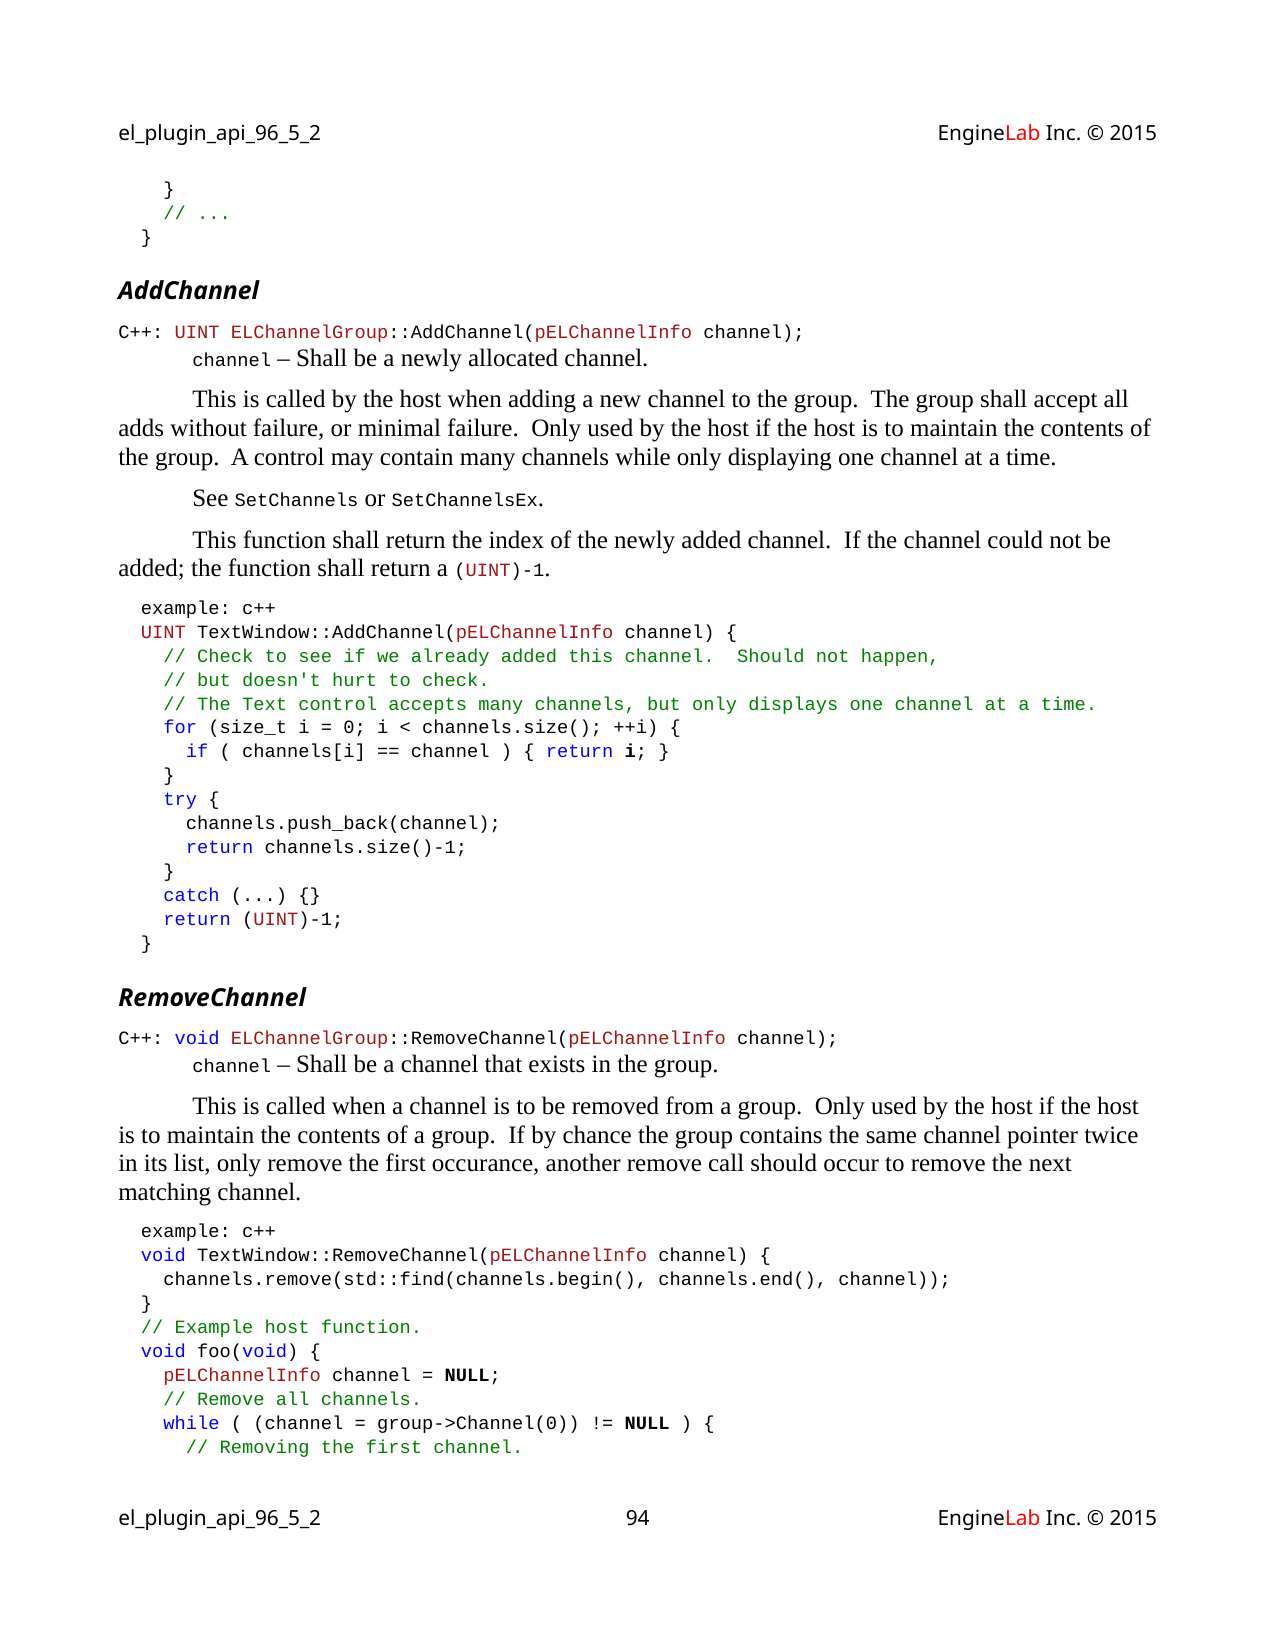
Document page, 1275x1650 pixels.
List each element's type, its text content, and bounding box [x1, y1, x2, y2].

text } [118, 858, 1157, 882]
text C++: UINT ELChannelGroup::AddChannel(pELChannelInfo channel); [118, 319, 1157, 343]
text example: c++ [118, 595, 1157, 619]
text channels.push_back(channel); [118, 811, 1157, 834]
text channels.remove(std::find(channels.begin(), channels.end(), channel)); [118, 1266, 1157, 1290]
text // Removing the first channel. [118, 1434, 1157, 1458]
text if ( channels[i] == channel ) { return i; } [118, 739, 1157, 763]
text try { [118, 787, 1157, 811]
text void foo(void) { [118, 1338, 1157, 1362]
text while ( (channel = group->Channel(0)) != NULL ) { [118, 1410, 1157, 1434]
text C++: void ELChannelGroup::RemoveChannel(pELChannelInfo channel); [118, 1026, 1157, 1049]
text // Check to see if we already added this channel. Should not happen, [118, 643, 1157, 667]
text } [118, 930, 1157, 954]
text This function shall return the index of the newly added channel. If the channel could not be added; the function shall return a (UINT)-1. [118, 525, 1157, 582]
text UINT TextWindow::AddChannel(pELChannelInfo channel) { [118, 619, 1157, 643]
text pELChannelInfo channel = NULL; [118, 1362, 1157, 1386]
text } [118, 1290, 1157, 1314]
text } [118, 763, 1157, 787]
text catch (...) {} [118, 882, 1157, 906]
text return channels.size()-1; [118, 834, 1157, 858]
text } [118, 176, 1157, 200]
text return (UINT)-1; [118, 906, 1157, 930]
text example: c++ [118, 1218, 1157, 1242]
text void TextWindow::RemoveChannel(pELChannelInfo channel) { [118, 1242, 1157, 1266]
subtitle AddChannel [118, 273, 1157, 307]
text This is called by the host when adding a new channel to the group. The group shall accept all adds without failure, or minimal failure. Only used by the host if the host is to maintain the contents of the group. A control may contain many channels while only displaying one channel at a time. [118, 384, 1157, 471]
text See SetChannels or SetChannelsEx. [118, 483, 1157, 512]
text } [118, 224, 1157, 248]
text for (size_t i = 0; i < channels.size(); ++i) { [118, 715, 1157, 739]
text // The Text control accepts many channels, but only displays one channel at a time. [118, 691, 1157, 715]
text // but doesn't hurt to check. [118, 667, 1157, 691]
text channel – Shall be a channel that exists in the group. [118, 1049, 1157, 1078]
subtitle RemoveChannel [118, 979, 1157, 1013]
text // Remove all channels. [118, 1386, 1157, 1410]
text // Example host function. [118, 1314, 1157, 1338]
text // ... [118, 200, 1157, 224]
text This is called when a channel is to be removed from a group. Only used by the host if the host is to maintain the contents of a group. If by chance the group contains the same channel pointer twice in its list, only remove the first occurance, another remove call should occur to remove the next matching channel. [118, 1091, 1157, 1206]
text channel – Shall be a newly allocated channel. [118, 343, 1157, 372]
